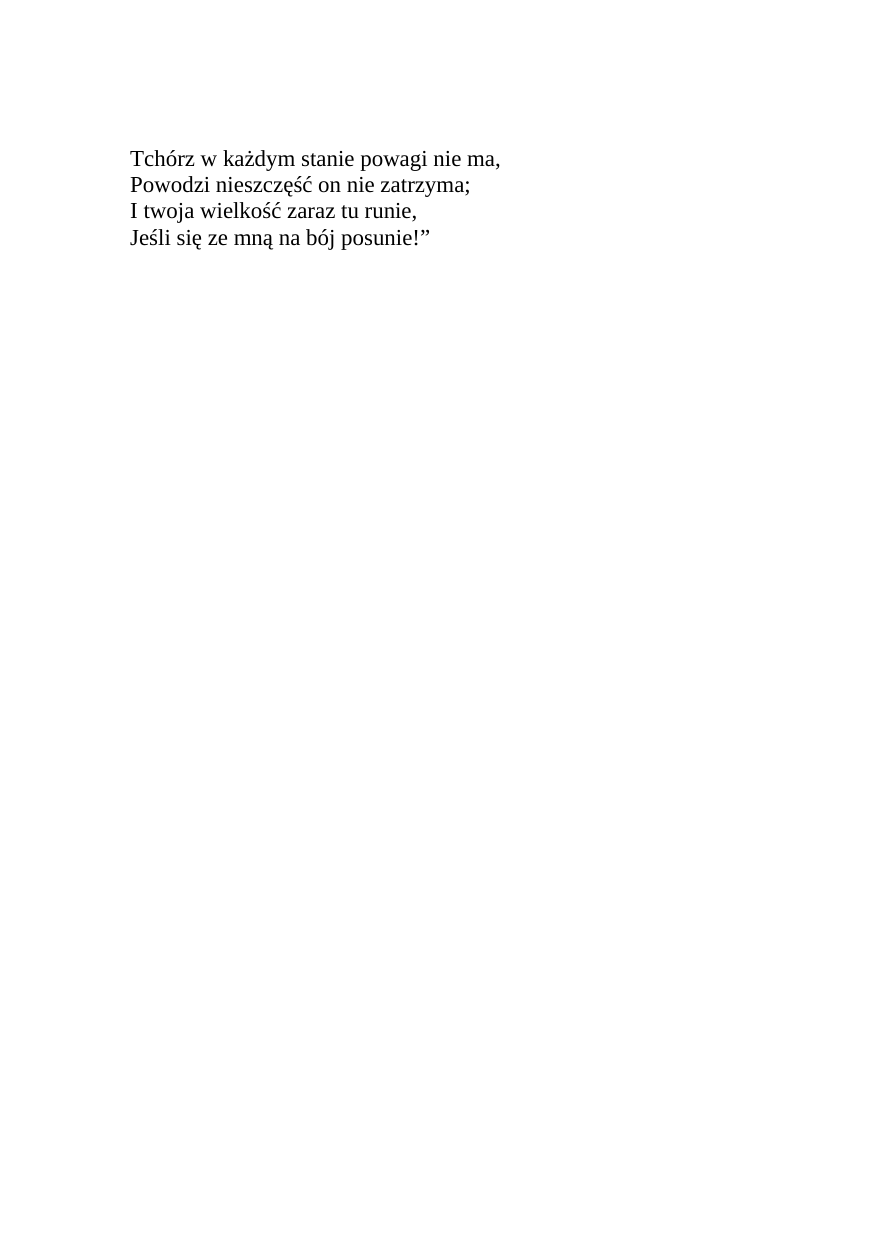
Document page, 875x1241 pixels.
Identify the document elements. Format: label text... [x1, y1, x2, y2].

text Tchórz w każdym stanie powagi nie ma, Powodzi nieszczęść on nie zatrzyma; [130, 144, 502, 197]
text I twoja wielkość zaraz tu runie, Jeśli się ze mną na bój posunie!” [130, 197, 432, 250]
